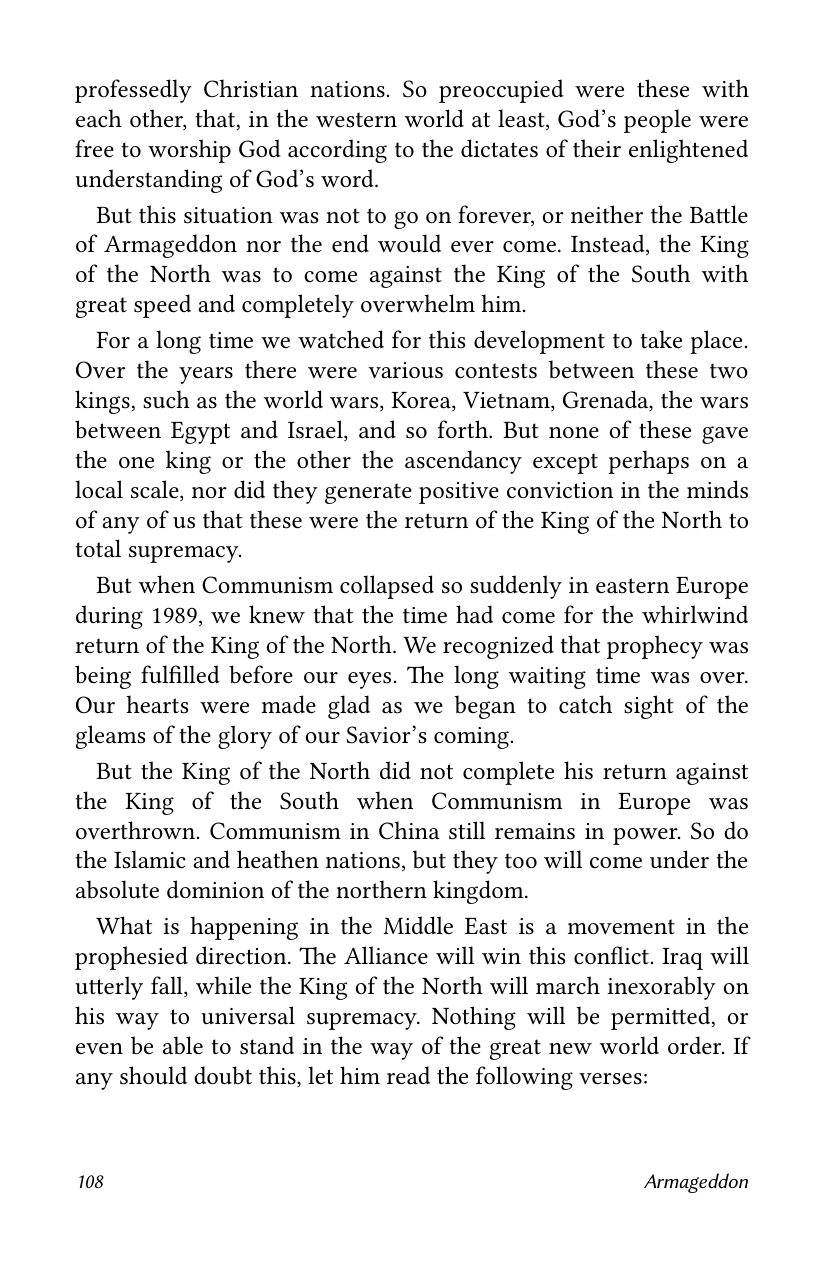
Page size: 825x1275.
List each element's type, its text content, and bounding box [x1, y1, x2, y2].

text For a long time we watched for this development to take place. Over the years there were various contests between these two kings, such as the world wars, Korea, Vietnam, Grenada, the wars between Egypt and Israel, and so forth. But none of these gave the one king or the other the ascendancy except perhaps on a local scale, nor did they generate positive conviction in the minds of any of us that these were the return of the King of the North to total supremacy. [75, 326, 750, 564]
text But this situation was not to go on forever, or neither the Battle of Armageddon nor the end would ever come. Instead, the King of the North was to come against the King of the South with great speed and completely overwhelm him. [75, 201, 750, 319]
text But the King of the North did not complete his return against the King of the South when Communism in Europe was overthrown. Communism in China still remains in power. So do the Islamic and heathen nations, but they too will come under the absolute dominion of the northern kingdom. [75, 757, 750, 905]
text professedly Christian nations. So preoccupied were these with each other, that, in the western world at least, God’s people were free to worship God according to the dictates of their enlightened understanding of God’s word. [75, 75, 750, 193]
text But when Communism collapsed so suddenly in eastern Europe during 1989, we knew that the time had come for the whirlwind return of the King of the North. We recognized that prophecy was being fulfilled before our eyes. The long waiting time was over. Our hearts were made glad as we began to catch sight of the gleams of the glory of our Savior’s coming. [75, 571, 750, 749]
text What is happening in the Middle East is a movement in the prophesied direction. The Alliance will win this conflict. Iraq will utterly fall, while the King of the North will march inexorably on his way to universal supremacy. Nothing will be permitted, or even be able to stand in the way of the great new world order. If any should doubt this, let him read the following verses: [75, 912, 750, 1090]
